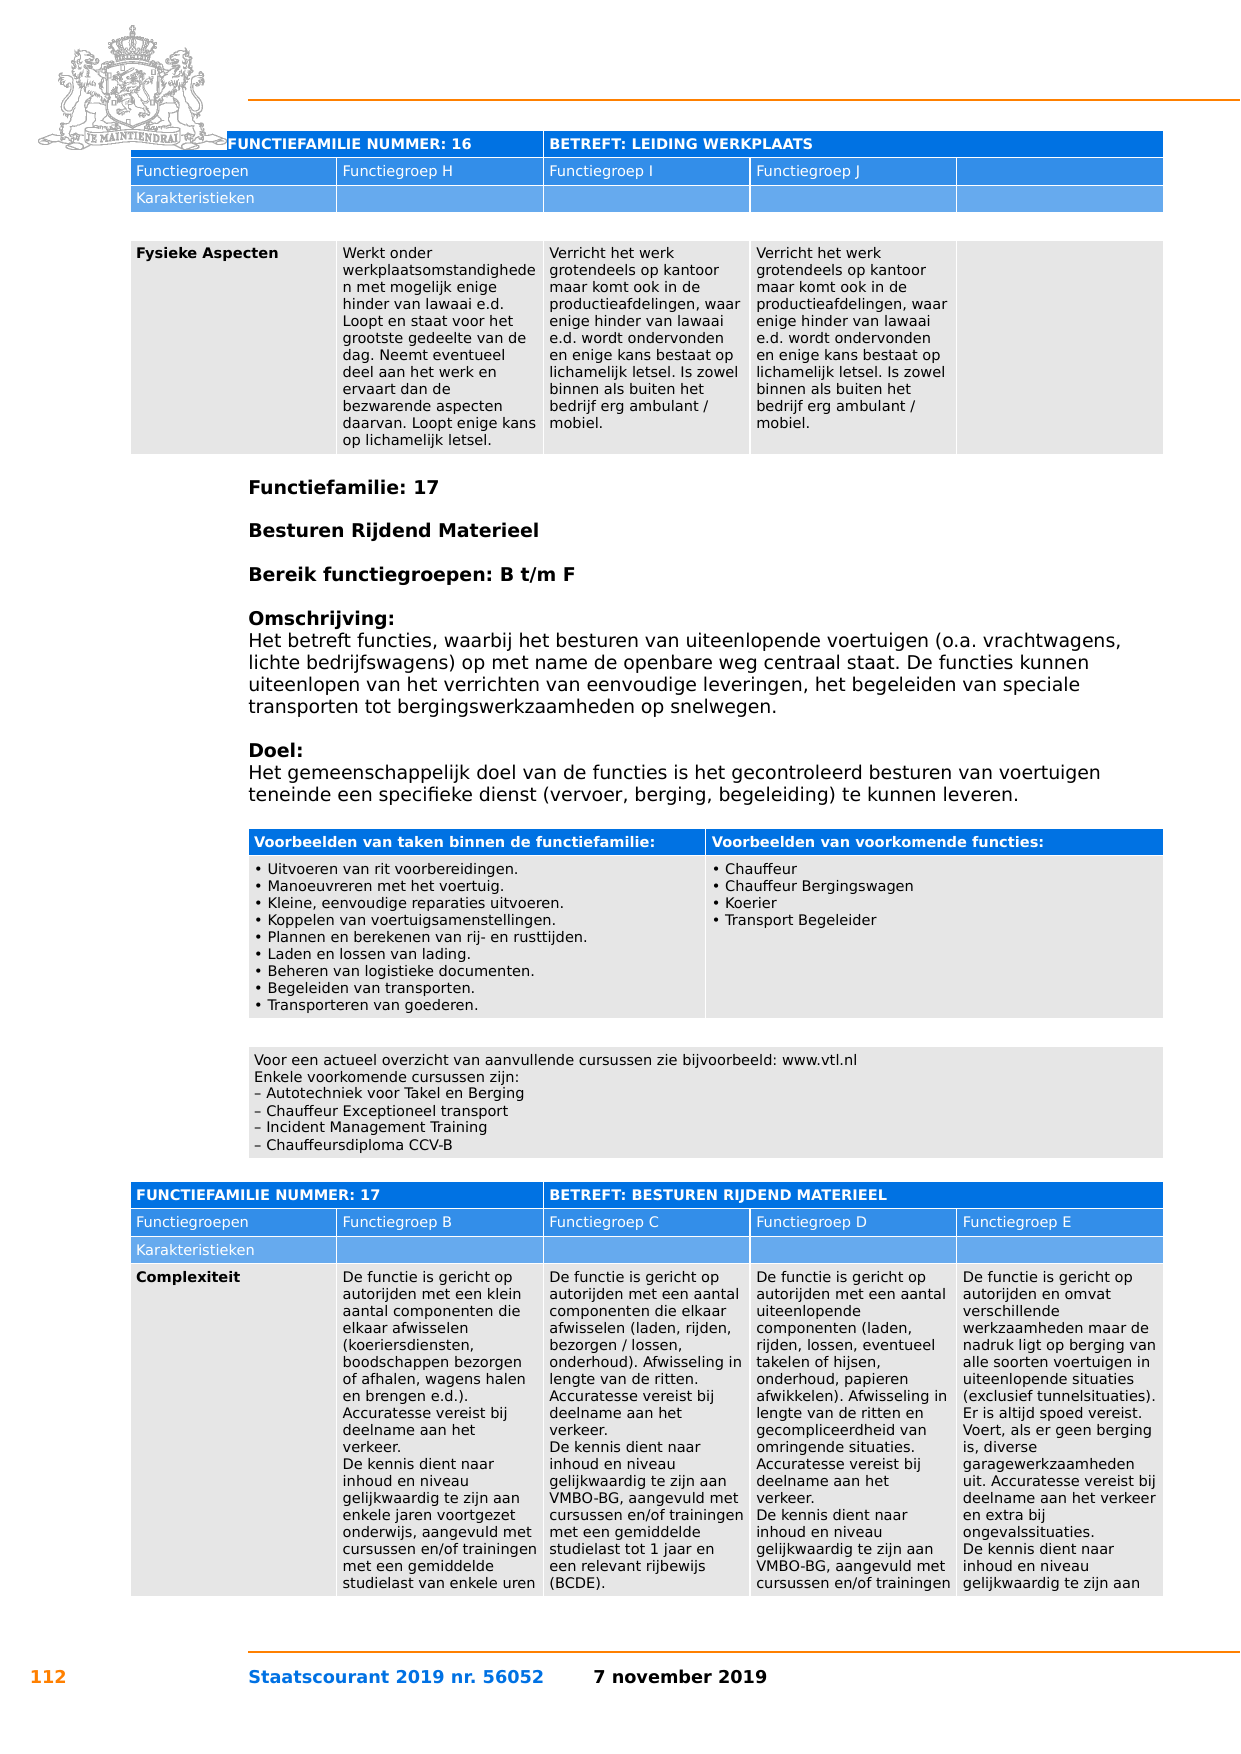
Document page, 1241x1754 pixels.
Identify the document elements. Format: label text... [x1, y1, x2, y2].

table_cell Complexiteit [131, 1264, 336, 1596]
text Het betreft functies, waarbij het besturen van uiteenlopende voertuigen (o.a. vrachtwagens, lichte bedrijfswagens) op met name de openbare weg centraal staat. De functies kunnen uiteenlopen van het verrichten van eenvoudige leveringen, het begeleiden van speciale transporten tot bergingswerkzaamheden op snelwegen. [248, 630, 1163, 718]
text Het gemeenschappelijk doel van de functies is het gecontroleerd besturen van voertuigen teneinde een specifieke dienst (vervoer, berging, begeleiding) te kunnen leveren. [248, 762, 1163, 806]
table_cell Karakteristieken [131, 1237, 336, 1263]
table_cell [751, 1237, 956, 1263]
table_cell De functie is gericht op autorijden met een aantal componenten die elkaar afwisselen (laden, rijden, bezorgen / lossen, onderhoud). Afwisseling in lengte van de ritten. Accuratesse vereist bij deelname aan het verkeer. De kennis dient naar inhoud en niveau gelijkwaardig te zijn aan VMBO-BG, aangevuld met cursussen en/of trainingen met een gemiddelde studielast tot 1 jaar en een relevant rijbewijs (BCDE). [544, 1264, 749, 1596]
table_cell De functie is gericht op autorijden met een aantal uiteenlopende componenten (laden, rijden, lossen, eventueel takelen of hijsen, onderhoud, papieren afwikkelen). Afwisseling in lengte van de ritten en gecompliceerdheid van omringende situaties. Accuratesse vereist bij deelname aan het verkeer. De kennis dient naar inhoud en niveau gelijkwaardig te zijn aan VMBO-BG, aangevuld met cursussen en/of trainingen [751, 1264, 956, 1596]
subtitle Functiefamilie: 17 [248, 477, 1163, 498]
table_cell [337, 186, 543, 212]
table_cell [249, 1019, 1163, 1046]
table_cell [544, 1237, 749, 1263]
table_cell Functiegroep C [544, 1209, 749, 1236]
table_header FUNCTIEFAMILIE NUMMER: 17 [131, 1182, 543, 1208]
table_header Voorbeelden van taken binnen de functiefamilie: [249, 829, 705, 855]
table_cell [957, 1237, 1163, 1263]
text Omschrijving: [248, 608, 1163, 630]
table_cell [751, 186, 956, 212]
table_cell [131, 213, 336, 239]
table_cell Functiegroep D [751, 1209, 956, 1236]
table_cell Fysieke Aspecten [131, 241, 336, 454]
table_cell Functiegroep B [337, 1209, 543, 1236]
table_cell [957, 241, 1163, 454]
table_cell Functiegroepen [131, 1209, 336, 1236]
table_cell Verricht het werk grotendeels op kantoor maar komt ook in de productieafdelingen, waar enige hinder van lawaai e.d. wordt ondervonden en enige kans bestaat op lichamelijk letsel. Is zowel binnen als buiten het bedrijf erg ambulant / mobiel. [751, 241, 956, 454]
table_cell Functiegroepen [131, 158, 336, 185]
table_cell Functiegroep H [337, 158, 543, 185]
table_header BETREFT: BESTUREN RIJDEND MATERIEEL [544, 1182, 1163, 1208]
table_cell [751, 213, 956, 239]
table_cell Functiegroep E [957, 1209, 1163, 1236]
table_cell [957, 158, 1163, 185]
table_cell • Chauffeur • Chauffeur Bergingswagen • Koerier • Transport Begeleider [706, 856, 1163, 1018]
table_cell [544, 186, 749, 212]
table_cell • Uitvoeren van rit voorbereidingen. • Manoeuvreren met het voertuig. • Kleine, eenvoudige reparaties uitvoeren. • Koppelen van voertuigsamenstellingen. • Plannen en berekenen van rij- en rusttijden. • Laden en lossen van lading. • Beheren van logistieke documenten. • Begeleiden van transporten. • Transporteren van goederen. [249, 856, 705, 1018]
table_cell Functiegroep J [751, 158, 956, 185]
subtitle Besturen Rijdend Materieel [248, 520, 1163, 542]
table_cell De functie is gericht op autorijden en omvat verschillende werkzaamheden maar de nadruk ligt op berging van alle soorten voertuigen in uiteenlopende situaties (exclusief tunnelsituaties). Er is altijd spoed vereist. Voert, als er geen berging is, diverse garagewerkzaamheden uit. Accuratesse vereist bij deelname aan het verkeer en extra bij ongevalssituaties. De kennis dient naar inhoud en niveau gelijkwaardig te zijn aan [957, 1264, 1163, 1596]
table_header Voorbeelden van voorkomende functies: [706, 829, 1163, 855]
table_cell Karakteristieken [131, 186, 336, 212]
table_cell [544, 213, 749, 239]
picture [38, 25, 227, 150]
table_cell De functie is gericht op autorijden met een klein aantal componenten die elkaar afwisselen (koeriersdiensten, boodschappen bezorgen of afhalen, wagens halen en brengen e.d.). Accuratesse vereist bij deelname aan het verkeer. De kennis dient naar inhoud en niveau gelijkwaardig te zijn aan enkele jaren voortgezet onderwijs, aangevuld met cursussen en/of trainingen met een gemiddelde studielast van enkele uren [337, 1264, 543, 1596]
table_cell [957, 213, 1163, 239]
table_cell Verricht het werk grotendeels op kantoor maar komt ook in de productieafdelingen, waar enige hinder van lawaai e.d. wordt ondervonden en enige kans bestaat op lichamelijk letsel. Is zowel binnen als buiten het bedrijf erg ambulant / mobiel. [544, 241, 749, 454]
table_cell [957, 186, 1163, 212]
text Doel: [248, 740, 1163, 762]
table_cell [337, 1237, 543, 1263]
table_cell Voor een actueel overzicht van aanvullende cursussen zie bijvoorbeeld: www.vtl.nl Enkele voorkomende cursussen zijn: – Autotechniek voor Takel en Berging – Chauffeur Exceptioneel transport – Incident Management Training – Chauffeursdiploma CCV-B [249, 1047, 1163, 1158]
table_cell [337, 213, 543, 239]
table_header FUNCTIEFAMILIE NUMMER: 16 [131, 131, 543, 157]
table_header BETREFT: LEIDING WERKPLAATS [544, 131, 1163, 157]
table_cell Werkt onder werkplaatsomstandigheden met mogelijk enige hinder van lawaai e.d. Loopt en staat voor het grootste gedeelte van de dag. Neemt eventueel deel aan het werk en ervaart dan de bezwarende aspecten daarvan. Loopt enige kans op lichamelijk letsel. [337, 241, 543, 454]
table_cell Functiegroep I [544, 158, 749, 185]
subtitle Bereik functiegroepen: B t/m F [248, 564, 1163, 586]
